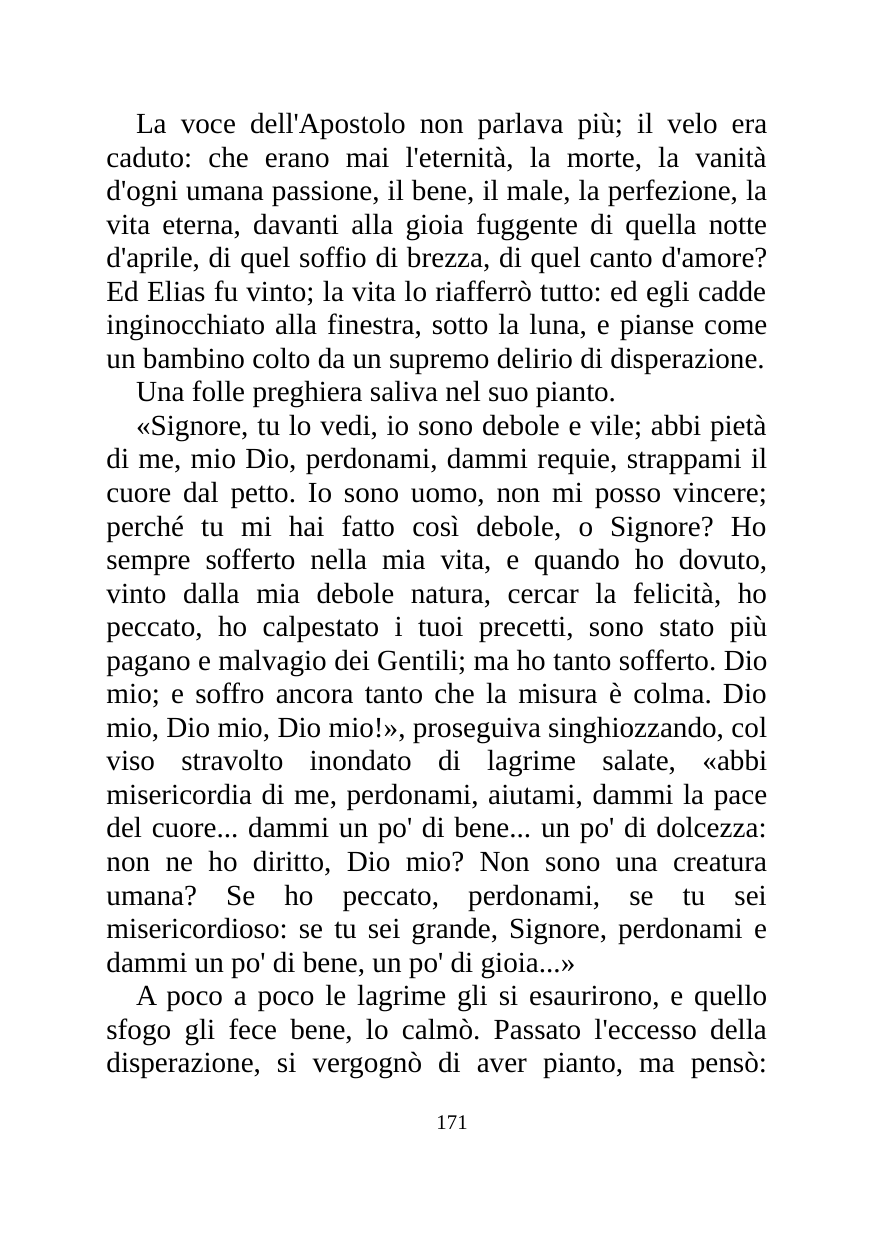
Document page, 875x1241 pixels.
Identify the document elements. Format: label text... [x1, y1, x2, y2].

text A poco a poco le lagrime gli si esaurirono, e quello sfogo gli fece bene, lo calmò. Passato l'eccesso della disperazione, si vergognò di aver pianto, ma pensò: [106, 978, 768, 1079]
text Una folle preghiera saliva nel suo pianto. [106, 374, 768, 408]
text La voce dell'Apostolo non parlava più; il velo era caduto: che erano mai l'eternità, la morte, la vanità d'ogni umana passione, il bene, il male, la perfezione, la vita eterna, davanti alla gioia fuggente di quella notte d'aprile, di quel soffio di brezza, di quel canto d'amore? Ed Elias fu vinto; la vita lo riafferrò tutto: ed egli cadde inginocchiato alla finestra, sotto la luna, e pianse come un bambino colto da un supremo delirio di disperazione. [106, 106, 768, 374]
text «Signore, tu lo vedi, io sono debole e vile; abbi pietà di me, mio Dio, perdonami, dammi requie, strappami il cuore dal petto. Io sono uomo, non mi posso vincere; perché tu mi hai fatto così debole, o Signore? Ho sempre sofferto nella mia vita, e quando ho dovuto, vinto dalla mia debole natura, cercar la felicità, ho peccato, ho calpestato i tuoi precetti, sono stato più pagano e malvagio dei Gentili; ma ho tanto sofferto. Dio mio; e soffro ancora tanto che la misura è colma. Dio mio, Dio mio, Dio mio!», proseguiva singhiozzando, col viso stravolto inondato di lagrime salate, «abbi misericordia di me, perdonami, aiutami, dammi la pace del cuore... dammi un po' di bene... un po' di dolcezza: non ne ho diritto, Dio mio? Non sono una creatura umana? Se ho peccato, perdonami, se tu sei misericordioso: se tu sei grande, Signore, perdonami e dammi un po' di bene, un po' di gioia...» [106, 408, 768, 978]
